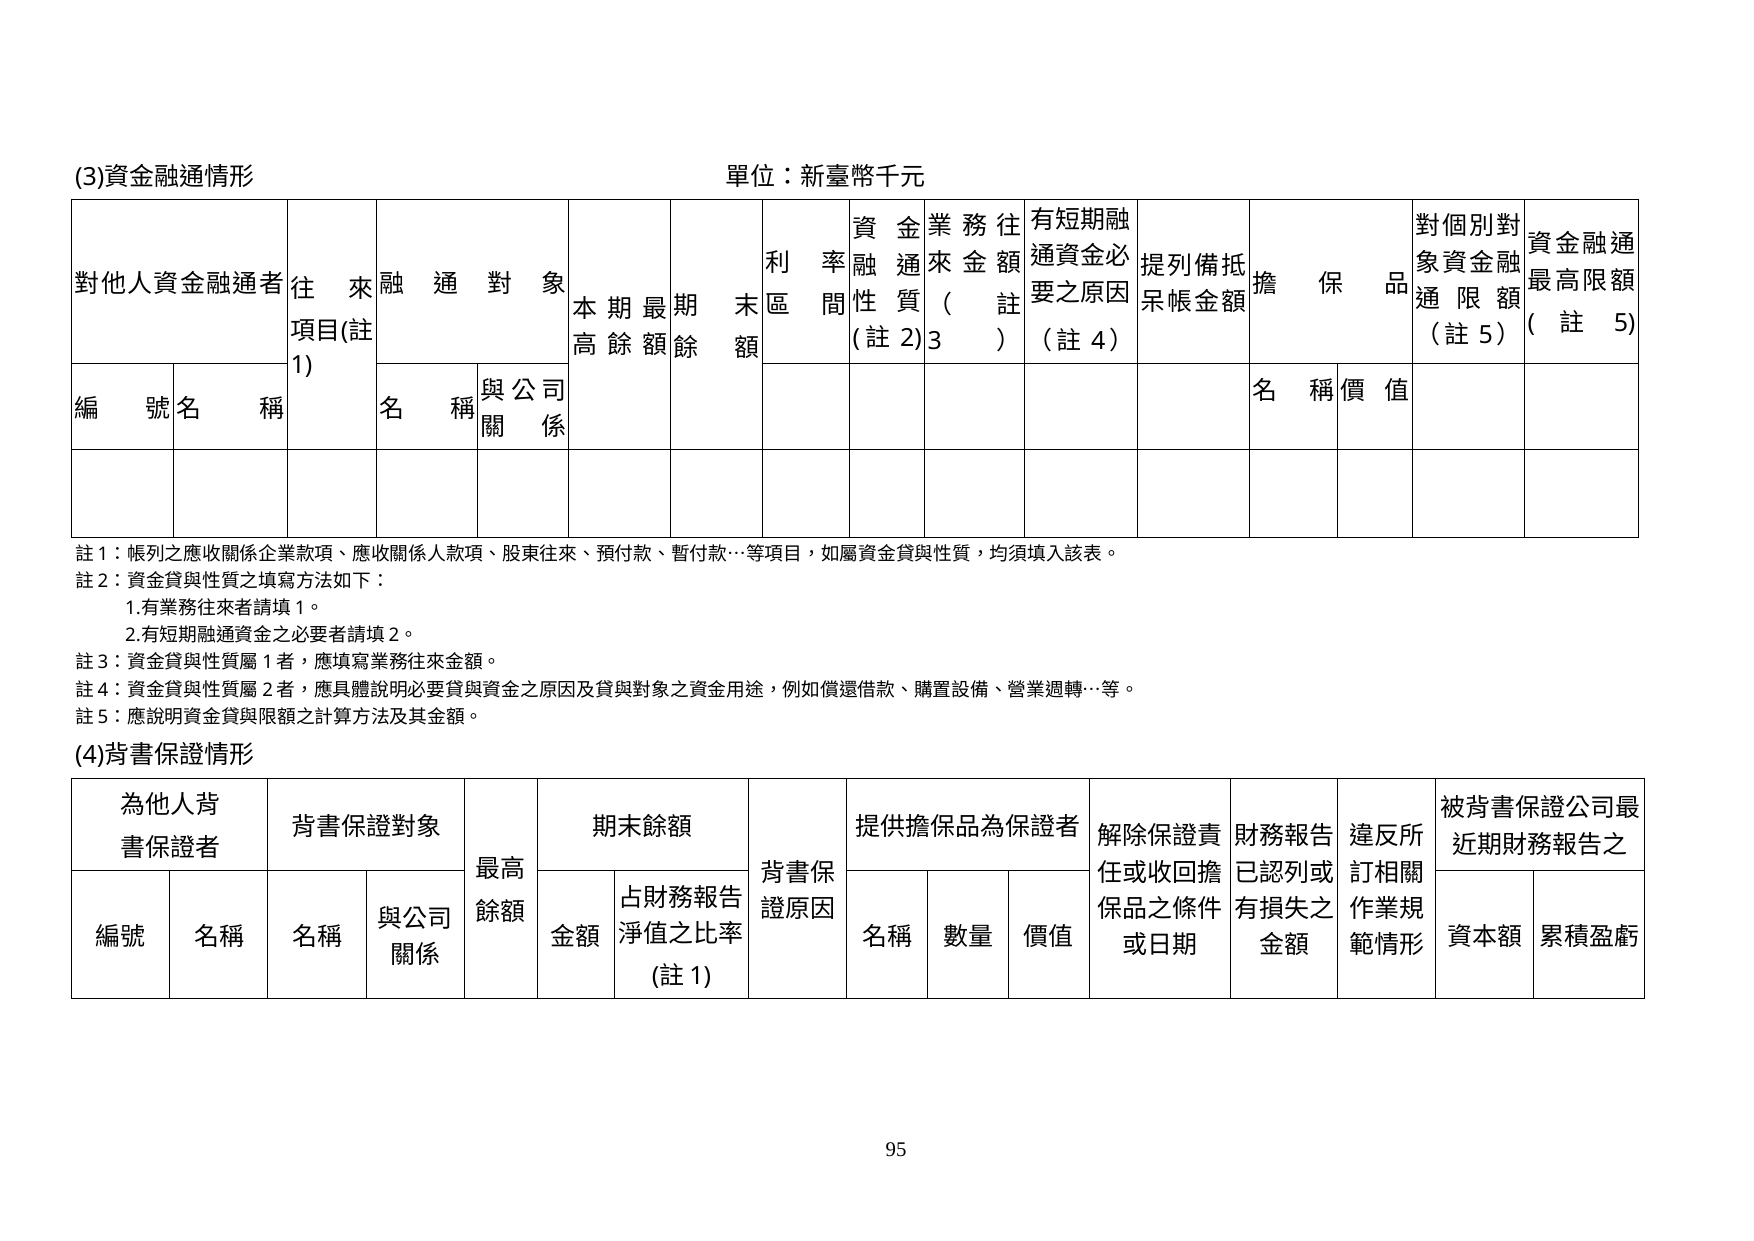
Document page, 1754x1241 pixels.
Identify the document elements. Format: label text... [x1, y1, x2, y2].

table_header 對他人資金融通者 [72, 200, 287, 363]
table_cell [288, 450, 376, 537]
table_header 提列備抵呆帳金額 [1138, 200, 1249, 363]
text 註5：應說明資金貸與限額之計算方法及其金額。 [75, 701, 1717, 729]
table_header 本期最高餘額 [569, 200, 670, 449]
table_header 融通對象 [377, 200, 568, 363]
table_cell [1138, 364, 1249, 449]
table_cell [1250, 450, 1337, 537]
table_cell [925, 364, 1024, 449]
table_cell [1413, 364, 1524, 449]
table_cell [1525, 364, 1638, 449]
table_cell [1025, 450, 1137, 537]
table_cell 與公司關係 [478, 364, 568, 449]
table_header 違反所訂相關作業規範情形 [1338, 779, 1435, 998]
table_cell 名稱 [1250, 364, 1337, 449]
table_cell [850, 364, 924, 449]
table_cell 累積盈虧 [1534, 871, 1644, 998]
table_cell 占財務報告淨值之比率 (註1) [615, 871, 748, 998]
table_cell 名稱 [174, 364, 287, 449]
table_header 利率 區間 [763, 200, 849, 363]
table_cell [763, 450, 849, 537]
text (4)背書保證情形 [75, 735, 1717, 771]
table_cell [72, 450, 173, 537]
table_cell 金額 [538, 871, 614, 998]
table_header 資金融通最高限額 (註5) [1525, 200, 1638, 363]
table_header 期末 餘額 [671, 200, 762, 449]
table_cell [850, 450, 924, 537]
text 註3：資金貸與性質屬1者，應填寫業務往來金額。 [75, 647, 1717, 674]
table_cell [1138, 450, 1249, 537]
table_cell 數量 [928, 871, 1008, 998]
table_cell [671, 450, 762, 537]
table_cell 與公司關係 [367, 871, 464, 998]
table_cell 名稱 [847, 871, 927, 998]
table_header 提供擔保品為保證者 [847, 779, 1089, 870]
table_cell [377, 450, 477, 537]
table_header 背書保證原因 [749, 779, 846, 998]
table_header 為他人背 書保證者 [72, 779, 267, 870]
table_cell 名稱 [268, 871, 366, 998]
table_cell [1525, 450, 1638, 537]
text 1.有業務往來者請填1。 [75, 593, 1717, 620]
table_cell 編號 [72, 364, 173, 449]
table_cell 名稱 [377, 364, 477, 449]
table_header 有短期融通資金必要之原因 （註4） [1025, 200, 1137, 363]
table_header 期末餘額 [538, 779, 748, 870]
table_cell [763, 364, 849, 449]
table_cell [478, 450, 568, 537]
text 註1：帳列之應收關係企業款項、應收關係人款項、股東往來、預付款、暫付款…等項目，如屬資金貸與性質，均須填入該表。 [75, 538, 1717, 566]
text 註4：資金貸與性質屬2者，應具體說明必要貸與資金之原因及貸與對象之資金用途，例如償還借款、購置設備、營業週轉…等。 [75, 674, 1717, 701]
table_header 被背書保證公司最近期財務報告之 [1436, 779, 1644, 870]
table_header 對個別對象資金融通限額（註5） [1413, 200, 1524, 363]
text 註2：資金貸與性質之填寫方法如下： [75, 566, 1717, 593]
text (3)資金融通情形 單位：新臺幣千元 [75, 156, 1717, 192]
table_header 解除保證責任或收回擔保品之條件或日期 [1090, 779, 1230, 998]
table_header 財務報告已認列或有損失之金額 [1231, 779, 1337, 998]
table_cell 價值 [1338, 364, 1412, 449]
table_header 資金融通性質(註2) [850, 200, 924, 363]
table_cell [1413, 450, 1524, 537]
table_cell [174, 450, 287, 537]
table_header 業務往來金額 （註3） [925, 200, 1024, 363]
table_cell [569, 450, 670, 537]
table_header 最高 餘額 [465, 779, 537, 998]
table_cell 資本額 [1436, 871, 1533, 998]
table_header 往來 項目(註1) [288, 200, 376, 449]
table_cell [925, 450, 1024, 537]
table_cell 名稱 [170, 871, 267, 998]
table_header 擔保品 [1250, 200, 1412, 363]
text 2.有短期融通資金之必要者請填2。 [75, 620, 1717, 647]
table_cell 編號 [72, 871, 169, 998]
table_header 背書保證對象 [268, 779, 464, 870]
table_cell [1025, 364, 1137, 449]
table_cell 價值 [1009, 871, 1089, 998]
table_cell [1338, 450, 1412, 537]
